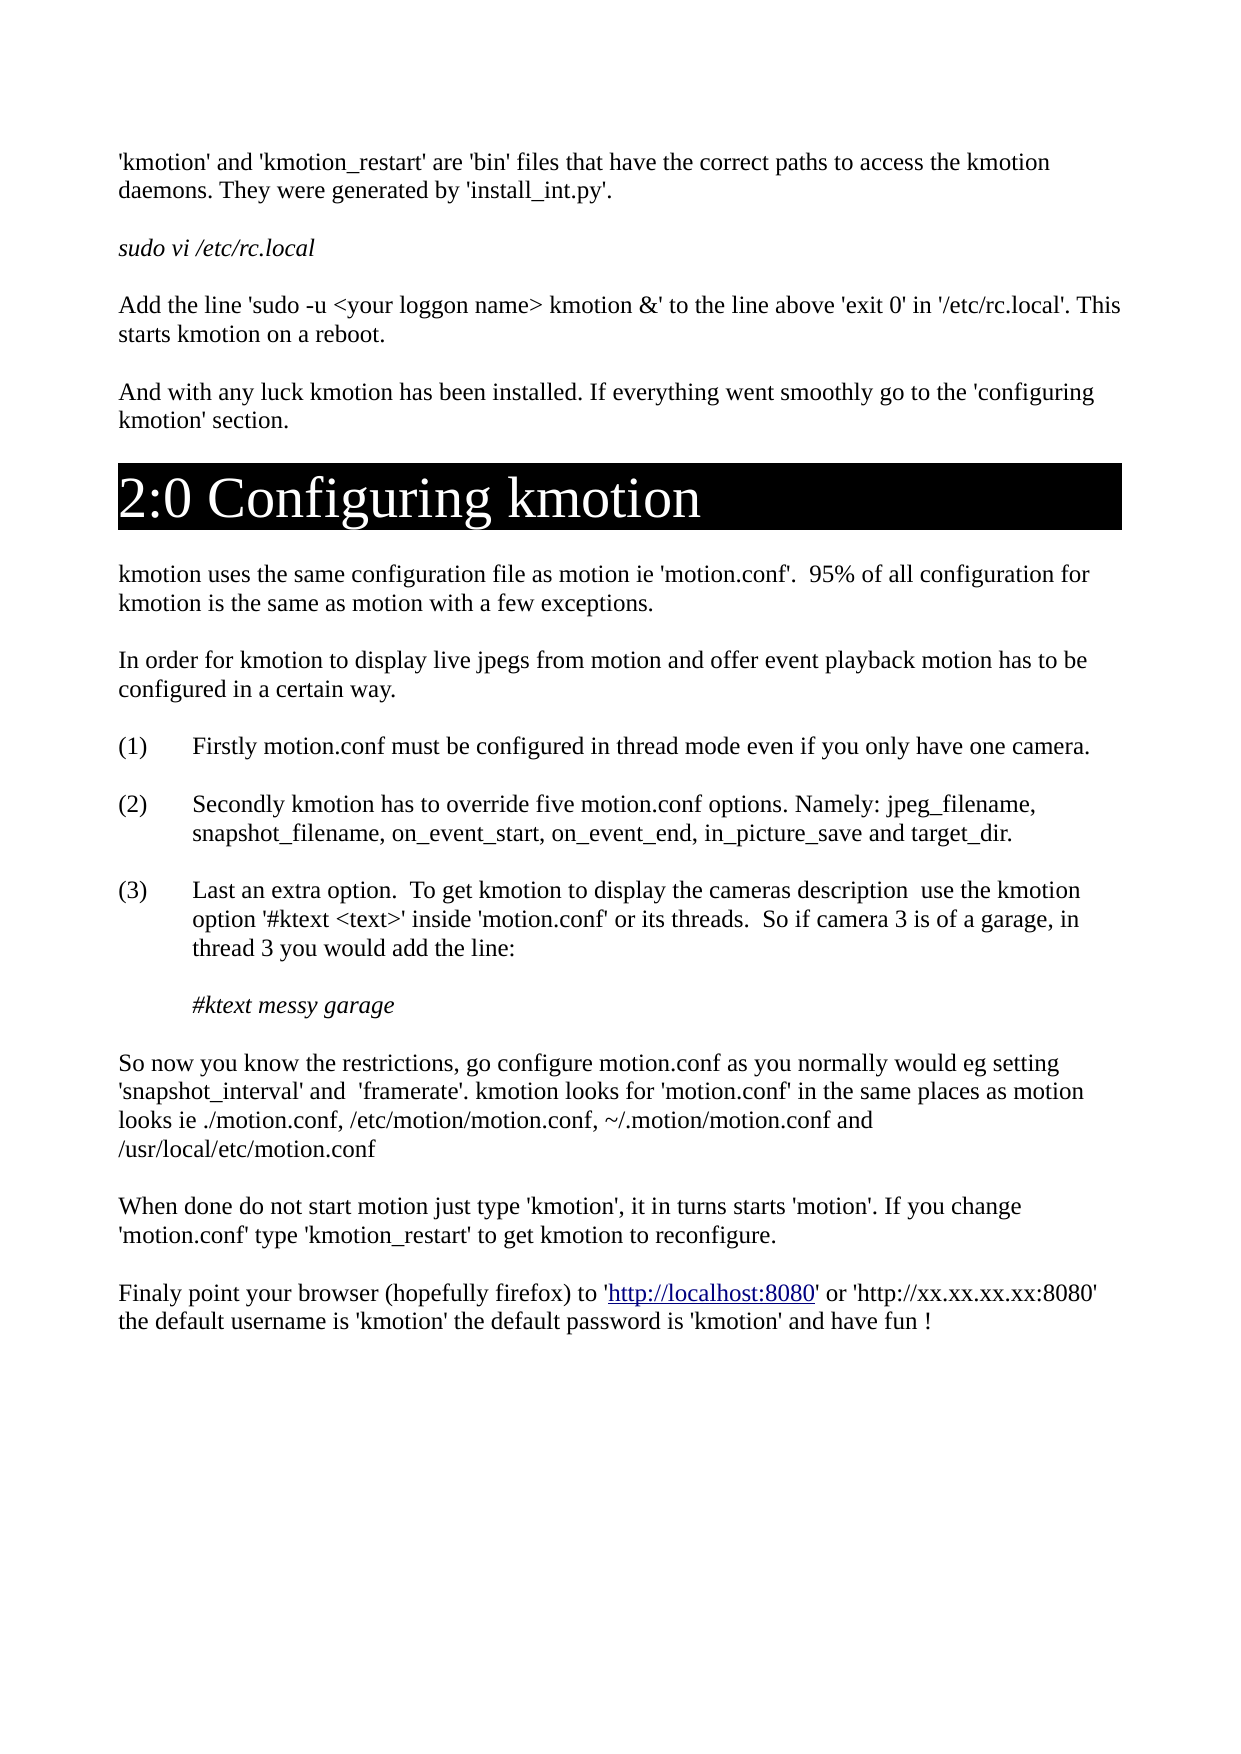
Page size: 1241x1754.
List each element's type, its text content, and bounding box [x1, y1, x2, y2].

text 'kmotion' and 'kmotion_restart' are 'bin' files that have the correct paths to access the kmotion daemons. They were generated by 'install_int.py'. [118, 147, 1122, 204]
text Add the line 'sudo -u <your loggon name> kmotion &' to the line above 'exit 0' in '/etc/rc.local'. This starts kmotion on a reboot. [118, 291, 1122, 348]
text In order for kmotion to display live jpegs from motion and offer event playback motion has to be configured in a certain way. [118, 645, 1122, 703]
text kmotion uses the same configuration file as motion ie 'motion.conf'. 95% of all configuration for kmotion is the same as motion with a few exceptions. [118, 559, 1122, 616]
text (3) Last an extra option. To get kmotion to display the cameras description use the kmotion option '#ktext <text>' inside 'motion.conf' or its threads. So if camera 3 is of a garage, in thread 3 you would add the line: [118, 875, 1122, 961]
text sudo vi /etc/rc.local [118, 233, 1122, 262]
text #ktext messy garage [118, 990, 1122, 1019]
text 2:0 Configuring kmotion [118, 463, 1122, 530]
text When done do not start motion just type 'kmotion', it in turns starts 'motion'. If you change 'motion.conf' type 'kmotion_restart' to get kmotion to reconfigure. [118, 1191, 1122, 1249]
text Finaly point your browser (hopefully firefox) to 'http://localhost:8080' or 'http://xx.xx.xx.xx:8080' the default username is 'kmotion' the default password is 'kmotion' and have fun ! [118, 1278, 1122, 1335]
text (2) Secondly kmotion has to override five motion.conf options. Namely: jpeg_filename, snapshot_filename, on_event_start, on_event_end, in_picture_save and target_dir. [118, 789, 1122, 846]
text (1) Firstly motion.conf must be configured in thread mode even if you only have one camera. [118, 731, 1122, 760]
text And with any luck kmotion has been installed. If everything went smoothly go to the 'configuring kmotion' section. [118, 377, 1122, 434]
text So now you know the restrictions, go configure motion.conf as you normally would eg setting 'snapshot_interval' and 'framerate'. kmotion looks for 'motion.conf' in the same places as motion looks ie ./motion.conf, /etc/motion/motion.conf, ~/.motion/motion.conf and /usr/local/etc/motion.conf [118, 1048, 1122, 1163]
